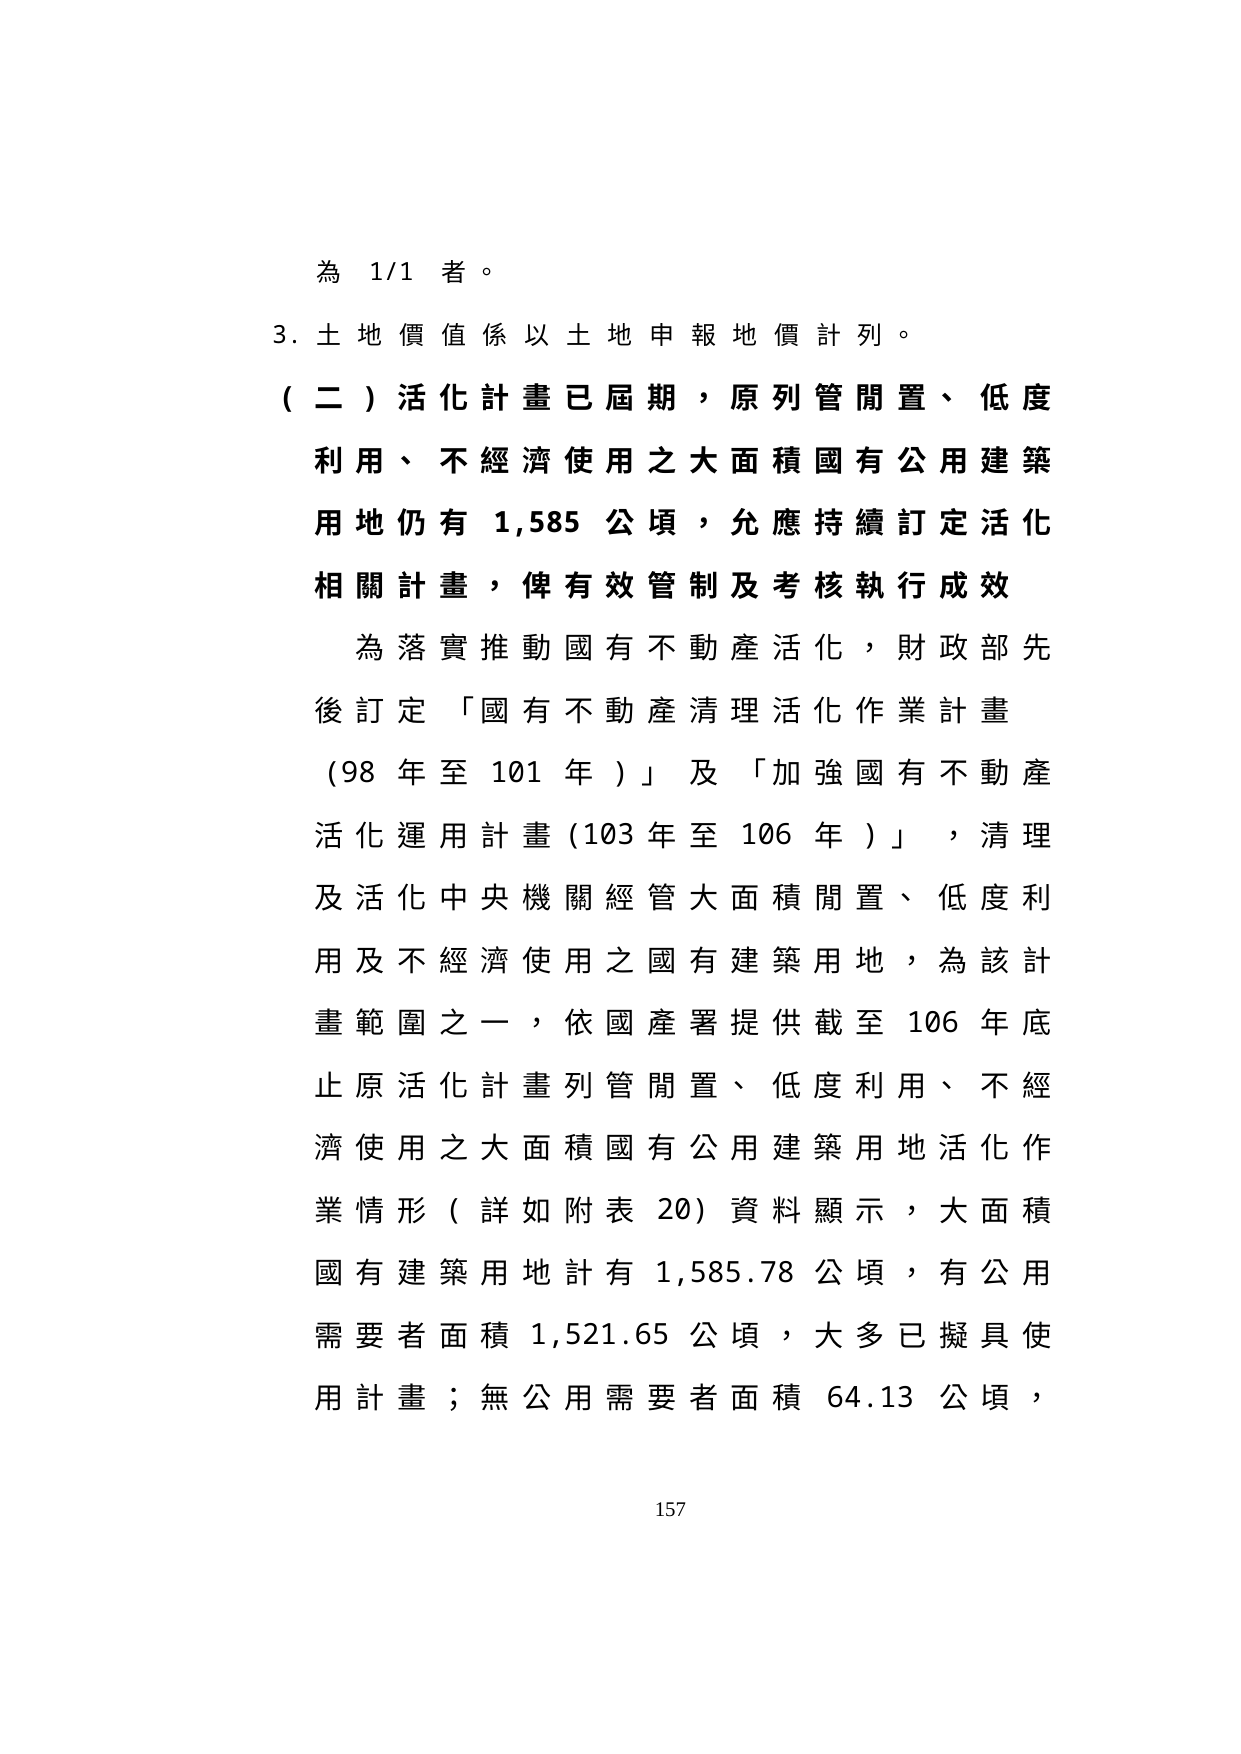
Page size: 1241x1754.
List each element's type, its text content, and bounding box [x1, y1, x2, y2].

text 為1/1者。 [260, 229, 1058, 292]
text 為落實推動國有不動產活化，財政部先後訂定「國有不動產清理活化作業計畫(98年至101年)」及「加強國有不動產活化運用計畫(103年至106年)」，清理及活化中央機關經管大面積閒置、低度利用及不經濟使用之國有建築用地，為該計畫範圍之一，依國產署提供截至106年底止原活化計畫列管閒置、低度利用、不經濟使用之大面積國有公用建築用地活化作業情形(詳如附表20)資料顯示，大面積國有建築用地計有1,585.78公頃，有公用需要者面積1,521.65公頃，大多已擬具使用計畫；無公用需要者面積64.13公頃， [271, 604, 1058, 1417]
text (二)活化計畫已屆期，原列管閒置、低度利用、不經濟使用之大面積國有公用建築用地仍有1,585公頃，允應持續訂定活化相關計畫，俾有效管制及考核執行成效 [227, 354, 1058, 604]
text 3.土地價值係以土地申報地價計列。 [260, 292, 1058, 354]
